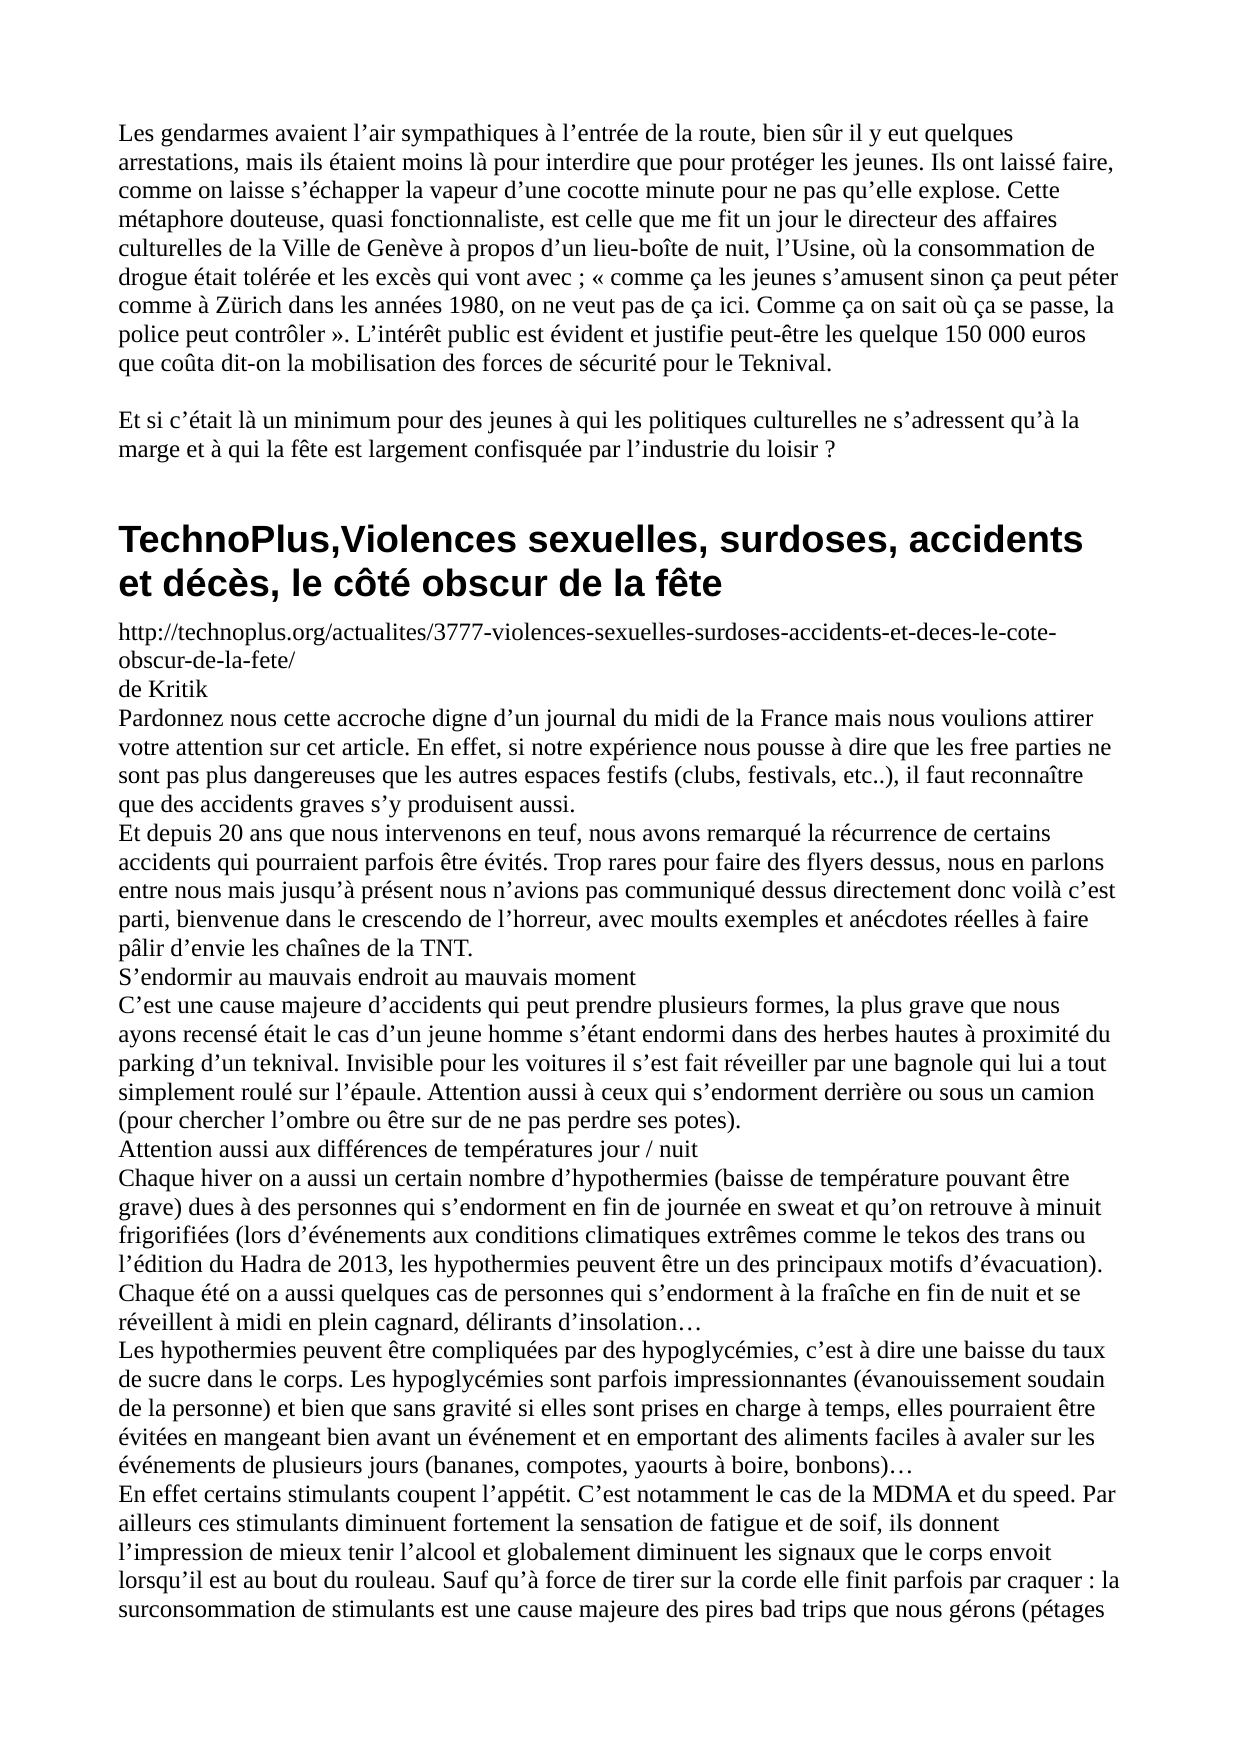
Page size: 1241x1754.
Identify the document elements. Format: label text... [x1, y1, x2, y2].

text http://technoplus.org/actualites/3777-violences-sexuelles-surdoses-accidents-et-deces-le-cote-obscur-de-la-fete/ [118, 617, 1122, 674]
text Les hypothermies peuvent être compliquées par des hypoglycémies, c’est à dire une baisse du taux de sucre dans le corps. Les hypoglycémies sont parfois impressionnantes (évanouissement soudain de la personne) et bien que sans gravité si elles sont prises en charge à temps, elles pourraient être évitées en mangeant bien avant un événement et en emportant des aliments faciles à avaler sur les événements de plusieurs jours (bananes, compotes, yaourts à boire, bonbons)… [118, 1335, 1122, 1479]
text Et si c’était là un minimum pour des jeunes à qui les politiques culturelles ne s’adressent qu’à la marge et à qui la fête est largement confisquée par l’industrie du loisir ? [118, 406, 1122, 463]
subtitle TechnoPlus,Violences sexuelles, surdoses, accidents et décès, le côté obscur de la fête [118, 517, 1122, 604]
text Pardonnez nous cette accroche digne d’un journal du midi de la France mais nous voulions attirer votre attention sur cet article. En effet, si notre expérience nous pousse à dire que les free parties ne sont pas plus dangereuses que les autres espaces festifs (clubs, festivals, etc..), il faut reconnaître que des accidents graves s’y produisent aussi. [118, 703, 1122, 818]
text S’endormir au mauvais endroit au mauvais moment [118, 962, 1122, 990]
text Chaque été on a aussi quelques cas de personnes qui s’endorment à la fraîche en fin de nuit et se réveillent à midi en plein cagnard, délirants d’insolation… [118, 1278, 1122, 1335]
text Chaque hiver on a aussi un certain nombre d’hypothermies (baisse de température pouvant être grave) dues à des personnes qui s’endorment en fin de journée en sweat et qu’on retrouve à minuit frigorifiées (lors d’événements aux conditions climatiques extrêmes comme le tekos des trans ou l’édition du Hadra de 2013, les hypothermies peuvent être un des principaux motifs d’évacuation). [118, 1163, 1122, 1278]
text Et depuis 20 ans que nous intervenons en teuf, nous avons remarqué la récurrence de certains accidents qui pourraient parfois être évités. Trop rares pour faire des flyers dessus, nous en parlons entre nous mais jusqu’à présent nous n’avions pas communiqué dessus directement donc voilà c’est parti, bienvenue dans le crescendo de l’horreur, avec moults exemples et anécdotes réelles à faire pâlir d’envie les chaînes de la TNT. [118, 818, 1122, 962]
text Les gendarmes avaient l’air sympathiques à l’entrée de la route, bien sûr il y eut quelques arrestations, mais ils étaient moins là pour interdire que pour protéger les jeunes. Ils ont laissé faire, comme on laisse s’échapper la vapeur d’une cocotte minute pour ne pas qu’elle explose. Cette métaphore douteuse, quasi fonctionnaliste, est celle que me fit un jour le directeur des affaires culturelles de la Ville de Genève à propos d’un lieu-boîte de nuit, l’Usine, où la consommation de drogue était tolérée et les excès qui vont avec ; « comme ça les jeunes s’amusent sinon ça peut péter comme à Zürich dans les années 1980, on ne veut pas de ça ici. Comme ça on sait où ça se passe, la police peut contrôler ». L’intérêt public est évident et justifie peut-être les quelque 150 000 euros que coûta dit-on la mobilisation des forces de sécurité pour le Teknival. [118, 118, 1122, 377]
text En effet certains stimulants coupent l’appétit. C’est notamment le cas de la MDMA et du speed. Par ailleurs ces stimulants diminuent fortement la sensation de fatigue et de soif, ils donnent l’impression de mieux tenir l’alcool et globalement diminuent les signaux que le corps envoit lorsqu’il est au bout du rouleau. Sauf qu’à force de tirer sur la corde elle finit parfois par craquer : la surconsommation de stimulants est une cause majeure des pires bad trips que nous gérons (pétages [118, 1479, 1122, 1623]
text de Kritik [118, 674, 1122, 703]
text Attention aussi aux différences de températures jour / nuit [118, 1134, 1122, 1163]
text C’est une cause majeure d’accidents qui peut prendre plusieurs formes, la plus grave que nous ayons recensé était le cas d’un jeune homme s’étant endormi dans des herbes hautes à proximité du parking d’un teknival. Invisible pour les voitures il s’est fait réveiller par une bagnole qui lui a tout simplement roulé sur l’épaule. Attention aussi à ceux qui s’endorment derrière ou sous un camion (pour chercher l’ombre ou être sur de ne pas perdre ses potes). [118, 990, 1122, 1134]
